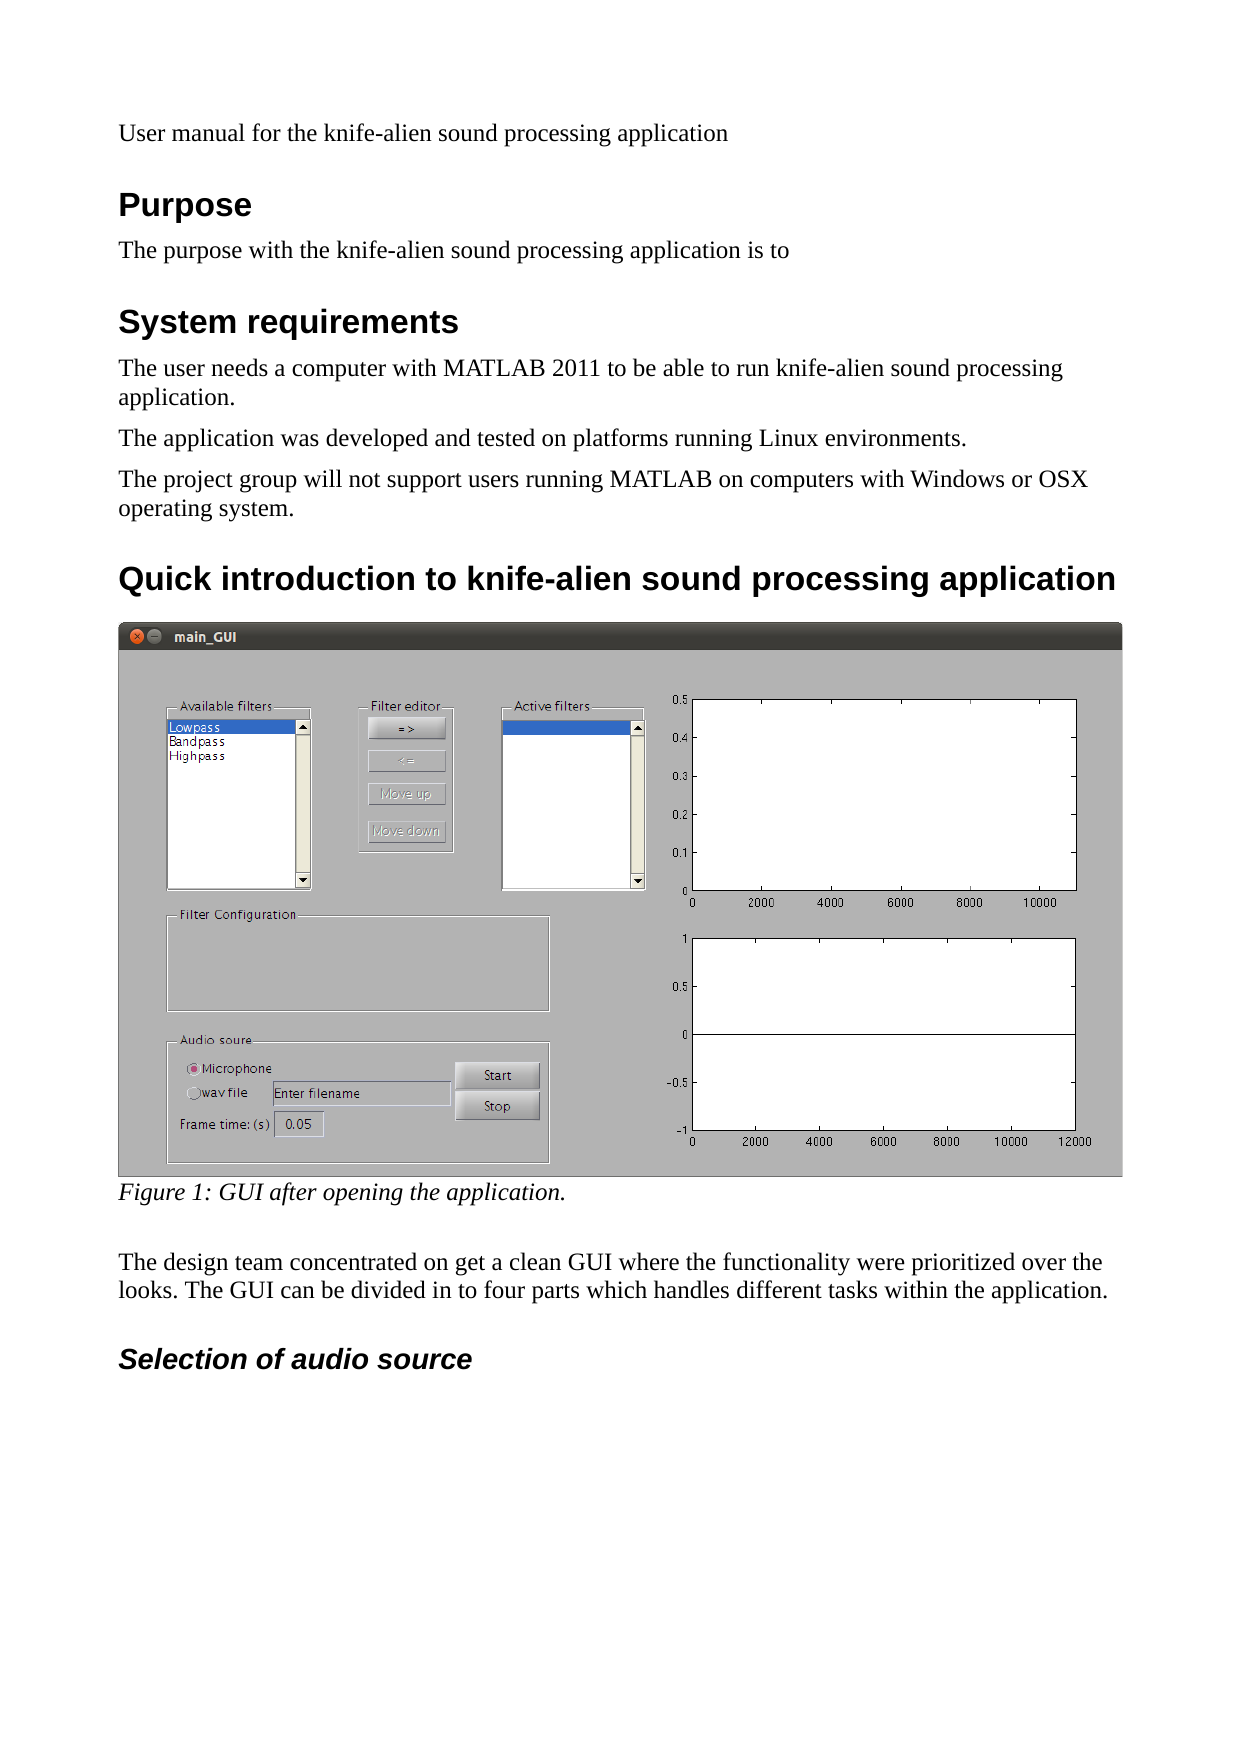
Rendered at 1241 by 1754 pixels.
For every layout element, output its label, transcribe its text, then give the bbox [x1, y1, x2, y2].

subtitle Purpose [118, 184, 1122, 223]
text User manual for the knife-alien sound processing application [118, 118, 1122, 147]
text The purpose with the knife-alien sound processing application is to [118, 236, 1122, 264]
picture [118, 622, 1123, 1177]
text Figure 1: GUI after opening the application. [118, 1177, 1122, 1206]
text The project group will not support users running MATLAB on computers with Windows or OSX operating system. [118, 464, 1122, 522]
subtitle Quick introduction to knife-alien sound processing application [118, 559, 1122, 598]
subtitle Selection of audio source [118, 1342, 1122, 1375]
text The design team concentrated on get a clean GUI where the functionality were prioritized over the looks. The GUI can be divided in to four parts which handles different tasks within the application. [118, 1247, 1122, 1304]
subtitle System requirements [118, 302, 1122, 340]
text The user needs a computer with MATLAB 2011 to be able to run knife-alien sound processing application. [118, 353, 1122, 410]
text The application was developed and tested on platforms running Linux environments. [118, 423, 1122, 452]
